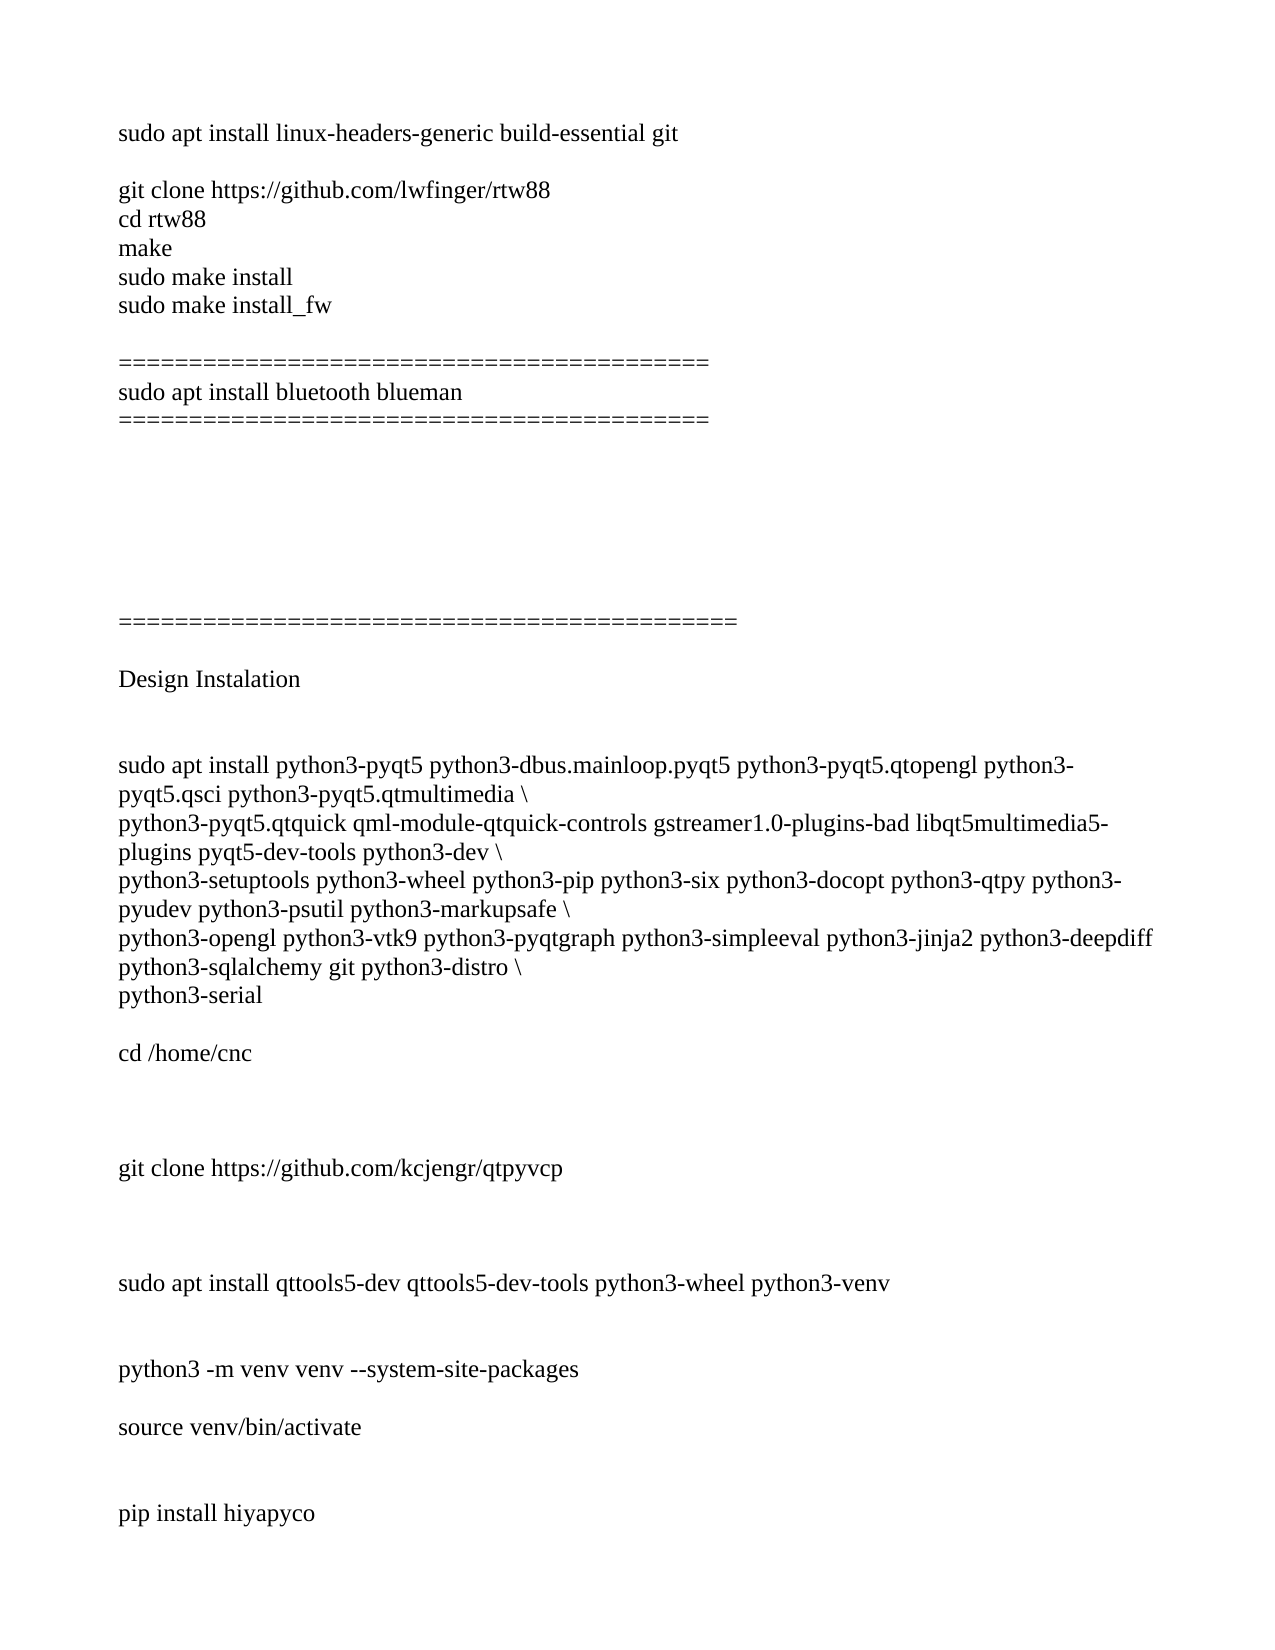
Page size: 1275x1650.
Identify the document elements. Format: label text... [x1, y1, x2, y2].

text Design Instalation [118, 664, 1157, 693]
text sudo apt install python3-pyqt5 python3-dbus.mainloop.pyqt5 python3-pyqt5.qtopengl python3-pyqt5.qsci python3-pyqt5.qtmultimedia \ python3-pyqt5.qtquick qml-module-qtquick-controls gstreamer1.0-plugins-bad libqt5multimedia5-plugins pyqt5-dev-tools python3-dev \ python3-setuptools python3-wheel python3-pip python3-six python3-docopt python3-qtpy python3-pyudev python3-psutil python3-markupsafe \ python3-opengl python3-vtk9 python3-pyqtgraph python3-simpleeval python3-jinja2 python3-deepdiff python3-sqlalchemy git python3-distro \ python3-serial cd /home/cnc git clone https://github.com/kcjengr/qtpyvcp sudo apt install qttools5-dev qttools5-dev-tools python3-wheel python3-venv python3 -m venv venv --system-site-packages source venv/bin/activate pip install hiyapyco [118, 693, 1157, 1527]
text cd rtw88 [118, 204, 1157, 233]
text sudo apt install bluetooth blueman [118, 377, 1157, 406]
text git clone https://github.com/lwfinger/rtw88 [118, 176, 1157, 204]
text sudo apt install linux-headers-generic build-essential git [118, 118, 1157, 147]
text sudo make install [118, 262, 1157, 291]
text ========================================== [118, 348, 1157, 377]
text make [118, 233, 1157, 262]
text ============================================ [118, 607, 1157, 636]
text sudo make install_fw [118, 291, 1157, 319]
text ========================================== [118, 406, 1157, 434]
